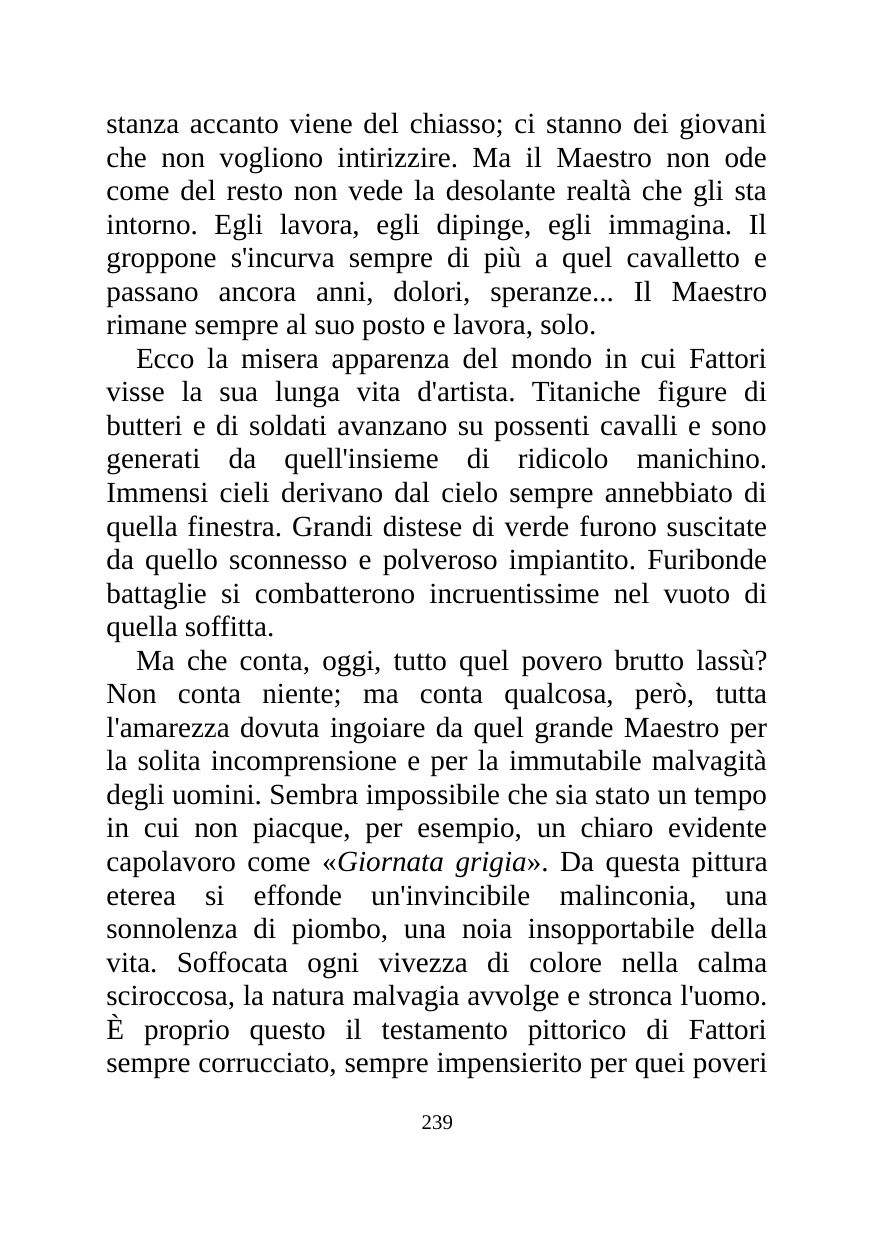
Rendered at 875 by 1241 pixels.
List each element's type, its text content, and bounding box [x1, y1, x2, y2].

text stanza accanto viene del chiasso; ci stanno dei giovani che non vogliono intirizzire. Ma il Maestro non ode come del resto non vede la desolante realtà che gli sta intorno. Egli lavora, egli dipinge, egli immagina. Il groppone s'incurva sempre di più a quel cavalletto e passano ancora anni, dolori, speranze... Il Maestro rimane sempre al suo posto e lavora, solo. [106, 106, 768, 341]
text Ecco la misera apparenza del mondo in cui Fattori visse la sua lunga vita d'artista. Titaniche figure di butteri e di soldati avanzano su possenti cavalli e sono generati da quell'insieme di ridicolo manichino. Immensi cieli derivano dal cielo sempre annebbiato di quella finestra. Grandi distese di verde furono suscitate da quello sconnesso e polveroso impiantito. Furibonde battaglie si combatterono incruentissime nel vuoto di quella soffitta. [106, 341, 768, 643]
text Ma che conta, oggi, tutto quel povero brutto lassù? Non conta niente; ma conta qualcosa, però, tutta l'amarezza dovuta ingoiare da quel grande Maestro per la solita incomprensione e per la immutabile malvagità degli uomini. Sembra impossibile che sia stato un tempo in cui non piacque, per esempio, un chiaro evidente capolavoro come «Giornata grigia». Da questa pittura eterea si effonde un'invincibile malinconia, una sonnolenza di piombo, una noia insopportabile della vita. Soffocata ogni vivezza di colore nella calma sciroccosa, la natura malvagia avvolge e stronca l'uomo. È proprio questo il testamento pittorico di Fattori sempre corrucciato, sempre impensierito per quei poveri [106, 643, 768, 1079]
